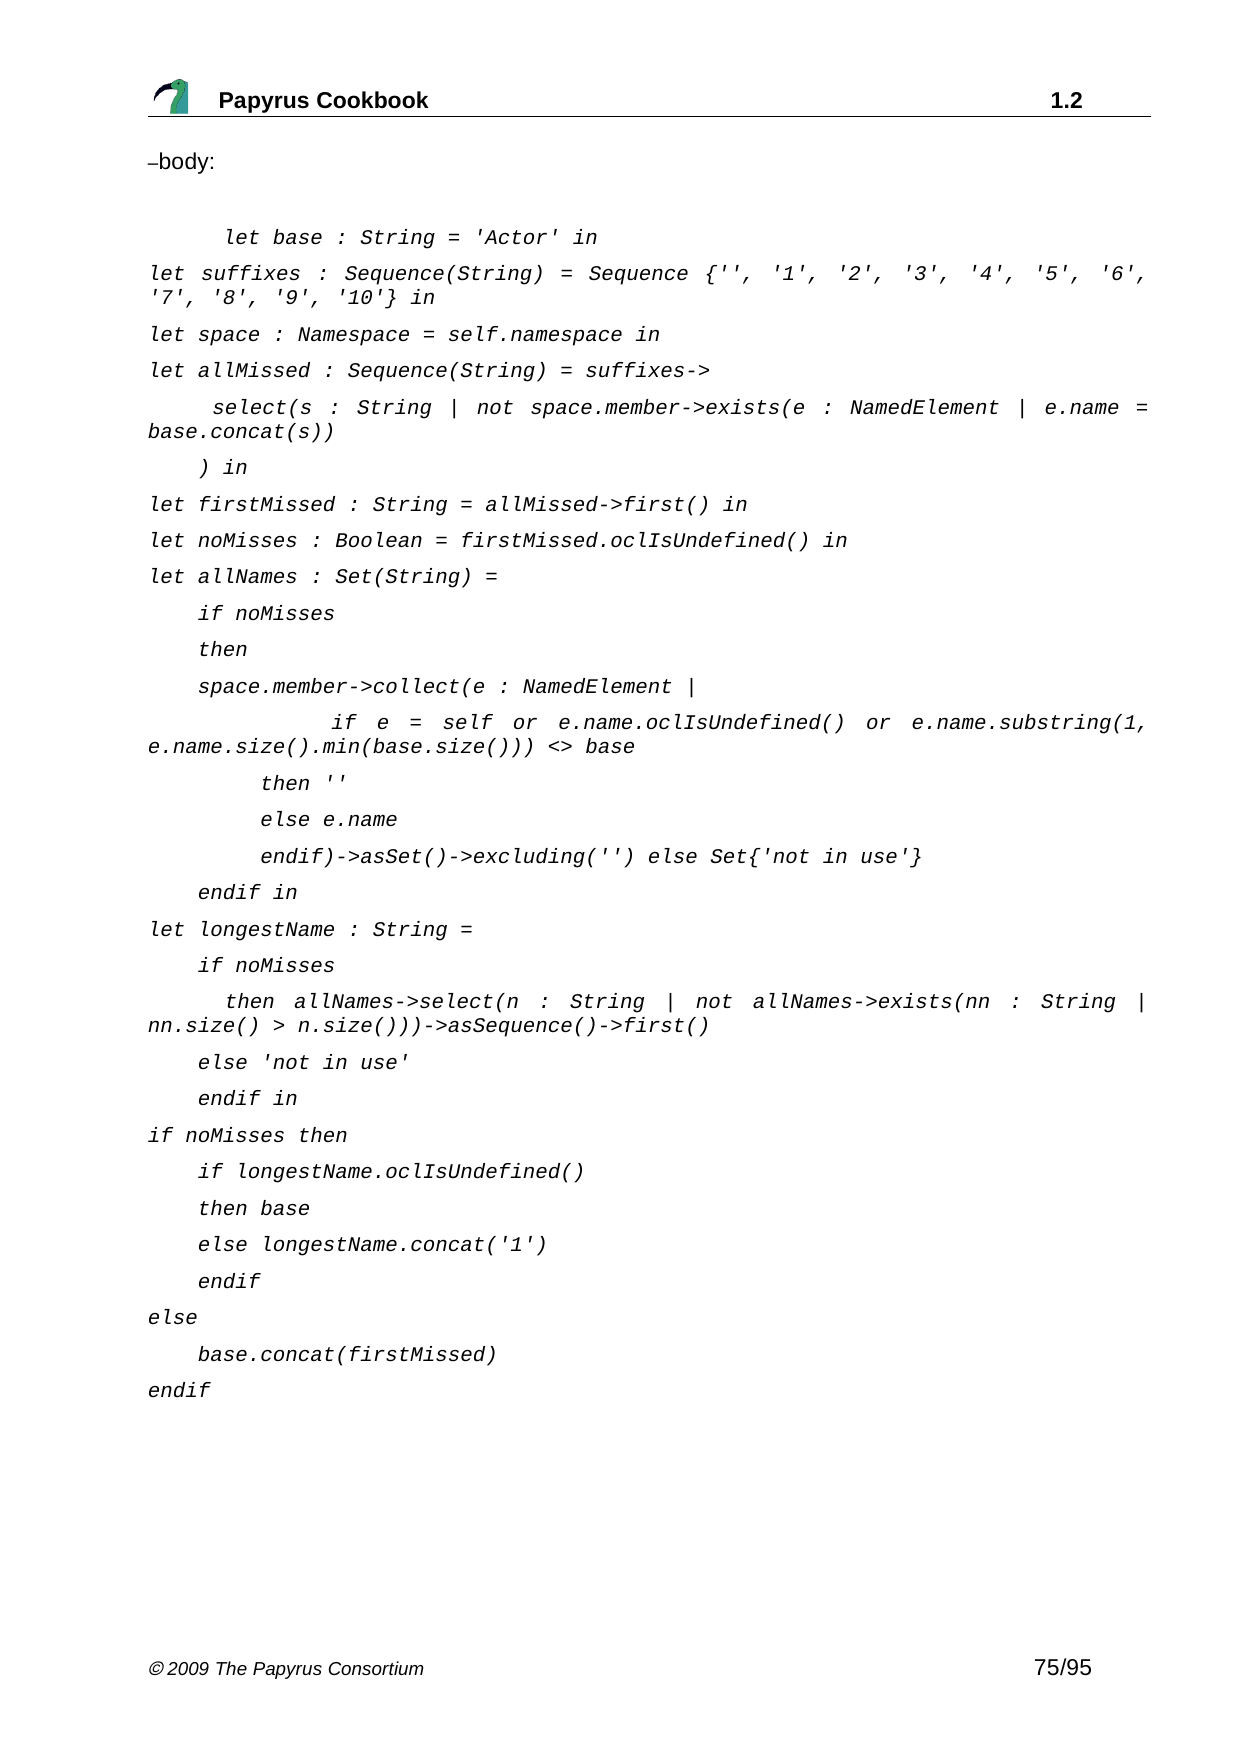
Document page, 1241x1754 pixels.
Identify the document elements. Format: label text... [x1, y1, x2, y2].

text else [148, 1307, 1151, 1331]
text endif)->asSet()->excluding('') else Set{'not in use'} [148, 846, 1151, 869]
text let space : Namespace = self.namespace in [148, 324, 1151, 348]
text base.concat(firstMissed) [148, 1343, 1151, 1367]
text endif in [148, 882, 1151, 906]
text endif [148, 1380, 1151, 1404]
text if noMisses then [148, 1125, 1151, 1149]
text else e.name [148, 809, 1151, 833]
text then '' [148, 773, 1151, 797]
text let noMisses : Boolean = firstMissed.oclIsUndefined() in [148, 530, 1151, 554]
text let base : String = 'Actor' in [148, 227, 1151, 251]
text else 'not in use' [148, 1052, 1151, 1076]
text endif in [148, 1088, 1151, 1112]
list body: [148, 148, 1151, 175]
text endif [148, 1271, 1151, 1294]
text then base [148, 1198, 1151, 1222]
text ) in [148, 457, 1151, 481]
text let allNames : Set(String) = [148, 566, 1151, 590]
text then [148, 639, 1151, 663]
text if noMisses [148, 603, 1151, 627]
text select(s : String | not space.member->exists(e : NamedElement | e.name = base.concat(s)) [148, 397, 1151, 444]
text then allNames->select(n : String | not allNames->exists(nn : String | nn.size() > n.size()))->asSequence()->first() [148, 991, 1151, 1039]
picture [153, 79, 189, 114]
text if longestName.oclIsUndefined() [148, 1161, 1151, 1185]
text let suffixes : Sequence(String) = Sequence {'', '1', '2', '3', '4', '5', '6', '7', '8', '9', '10'} in [148, 263, 1151, 311]
text if noMisses [148, 955, 1151, 979]
text else longestName.concat('1') [148, 1234, 1151, 1258]
text let firstMissed : String = allMissed->first() in [148, 493, 1151, 517]
text if e = self or e.name.oclIsUndefined() or e.name.substring(1, e.name.size().min(base.size())) <> base [148, 712, 1151, 760]
text space.member->collect(e : NamedElement | [148, 676, 1151, 700]
text let longestName : String = [148, 918, 1151, 942]
text let allMissed : Sequence(String) = suffixes-> [148, 360, 1151, 384]
